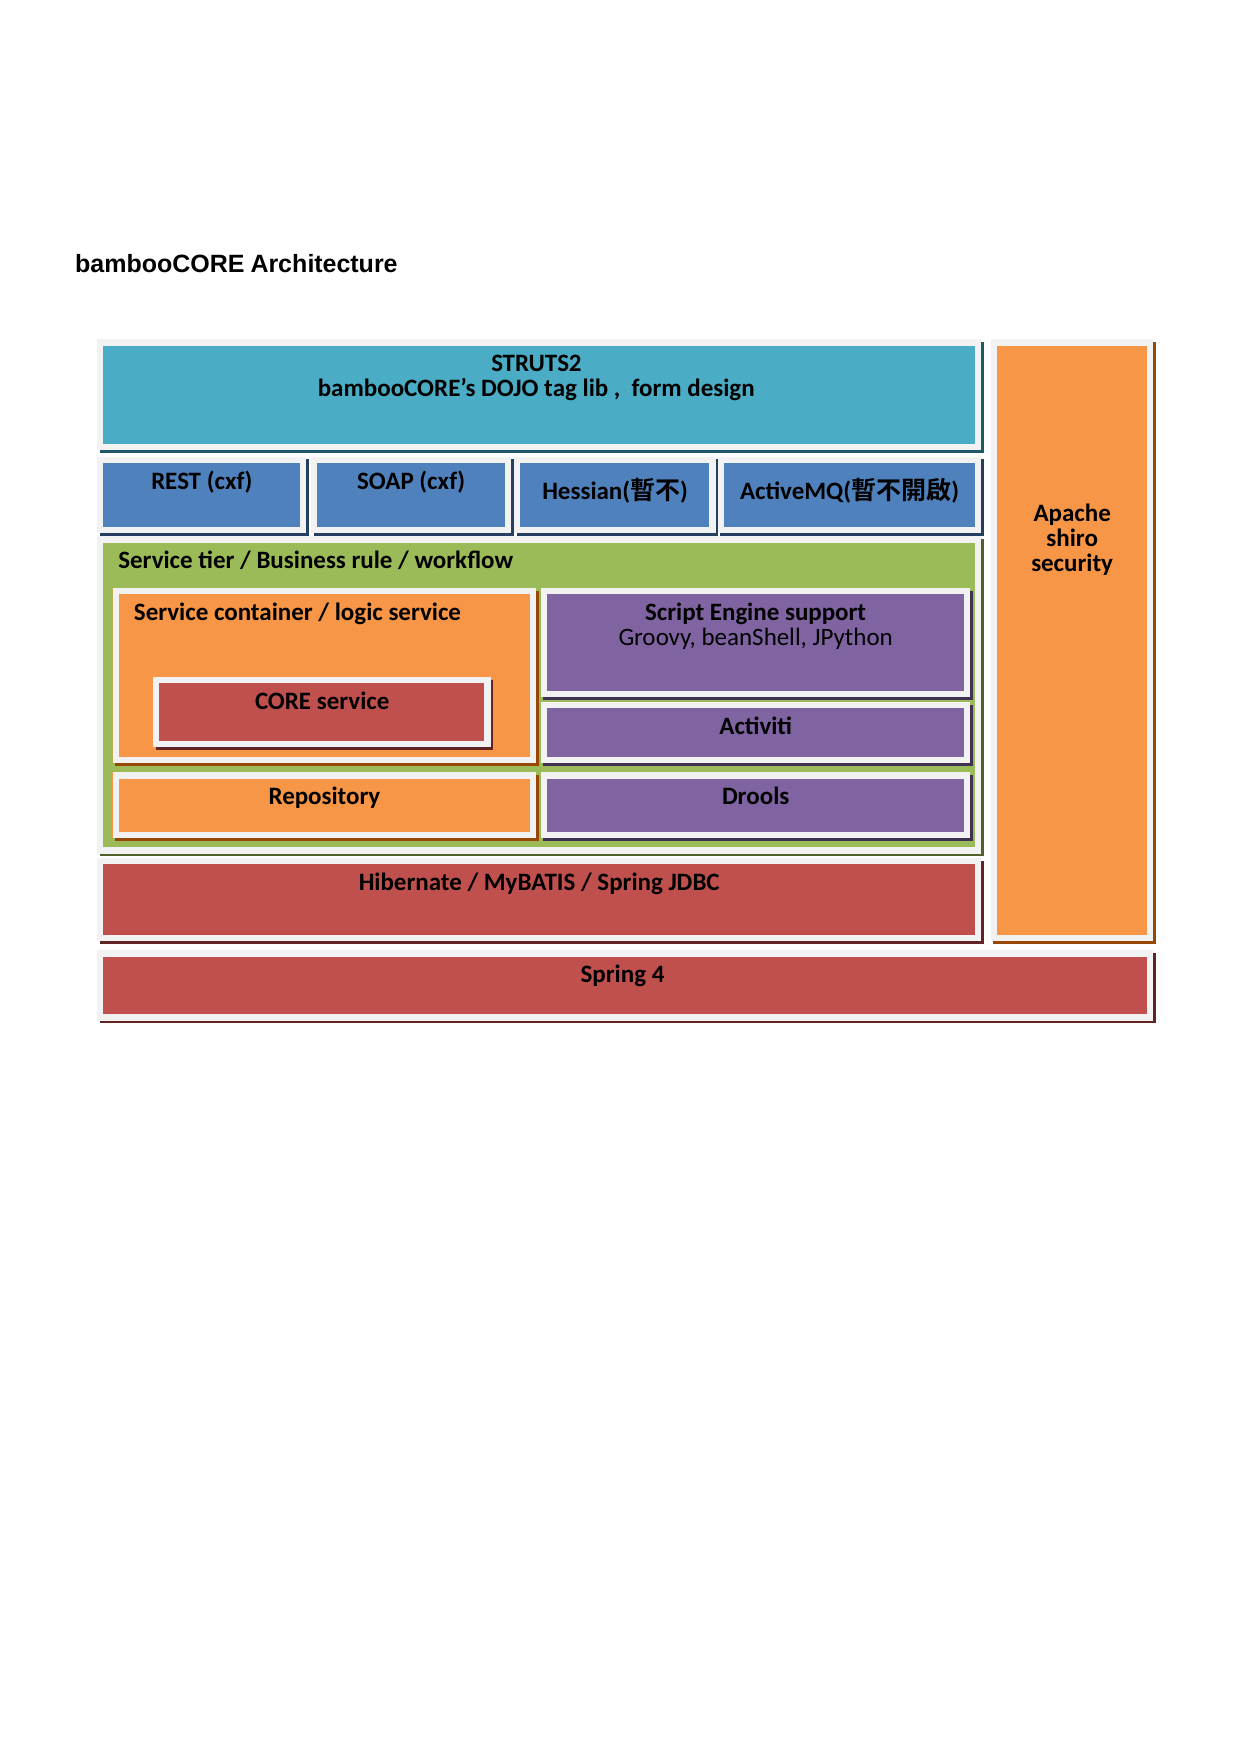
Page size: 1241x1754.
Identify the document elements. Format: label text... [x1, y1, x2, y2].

text Apache shiro [1012, 503, 1132, 553]
text Repository [134, 786, 515, 811]
text CORE service [174, 691, 469, 716]
text STRUTS2 [118, 353, 960, 378]
text Hessian(暫不) [535, 470, 694, 507]
text Script Engine support [562, 602, 949, 627]
text security [1012, 553, 1132, 578]
subtitle bambooCORE Architecture [75, 246, 1165, 283]
text Service tier / Business rule / workflow [118, 550, 960, 575]
text SOAP (cxf) [332, 470, 490, 495]
text Hibernate / MyBATIS / Spring JDBC [118, 872, 960, 897]
text REST (cxf) [118, 470, 285, 495]
text Spring 4 [118, 964, 1132, 989]
text bambooCORE’s DOJO tag lib , form design [118, 378, 960, 403]
text Activiti [562, 716, 949, 741]
text Service container / logic service [134, 602, 515, 627]
text Groovy, beanShell, JPython [562, 627, 949, 652]
text Drools [562, 786, 949, 811]
text ActiveMQ(暫不開啟) [738, 470, 960, 507]
